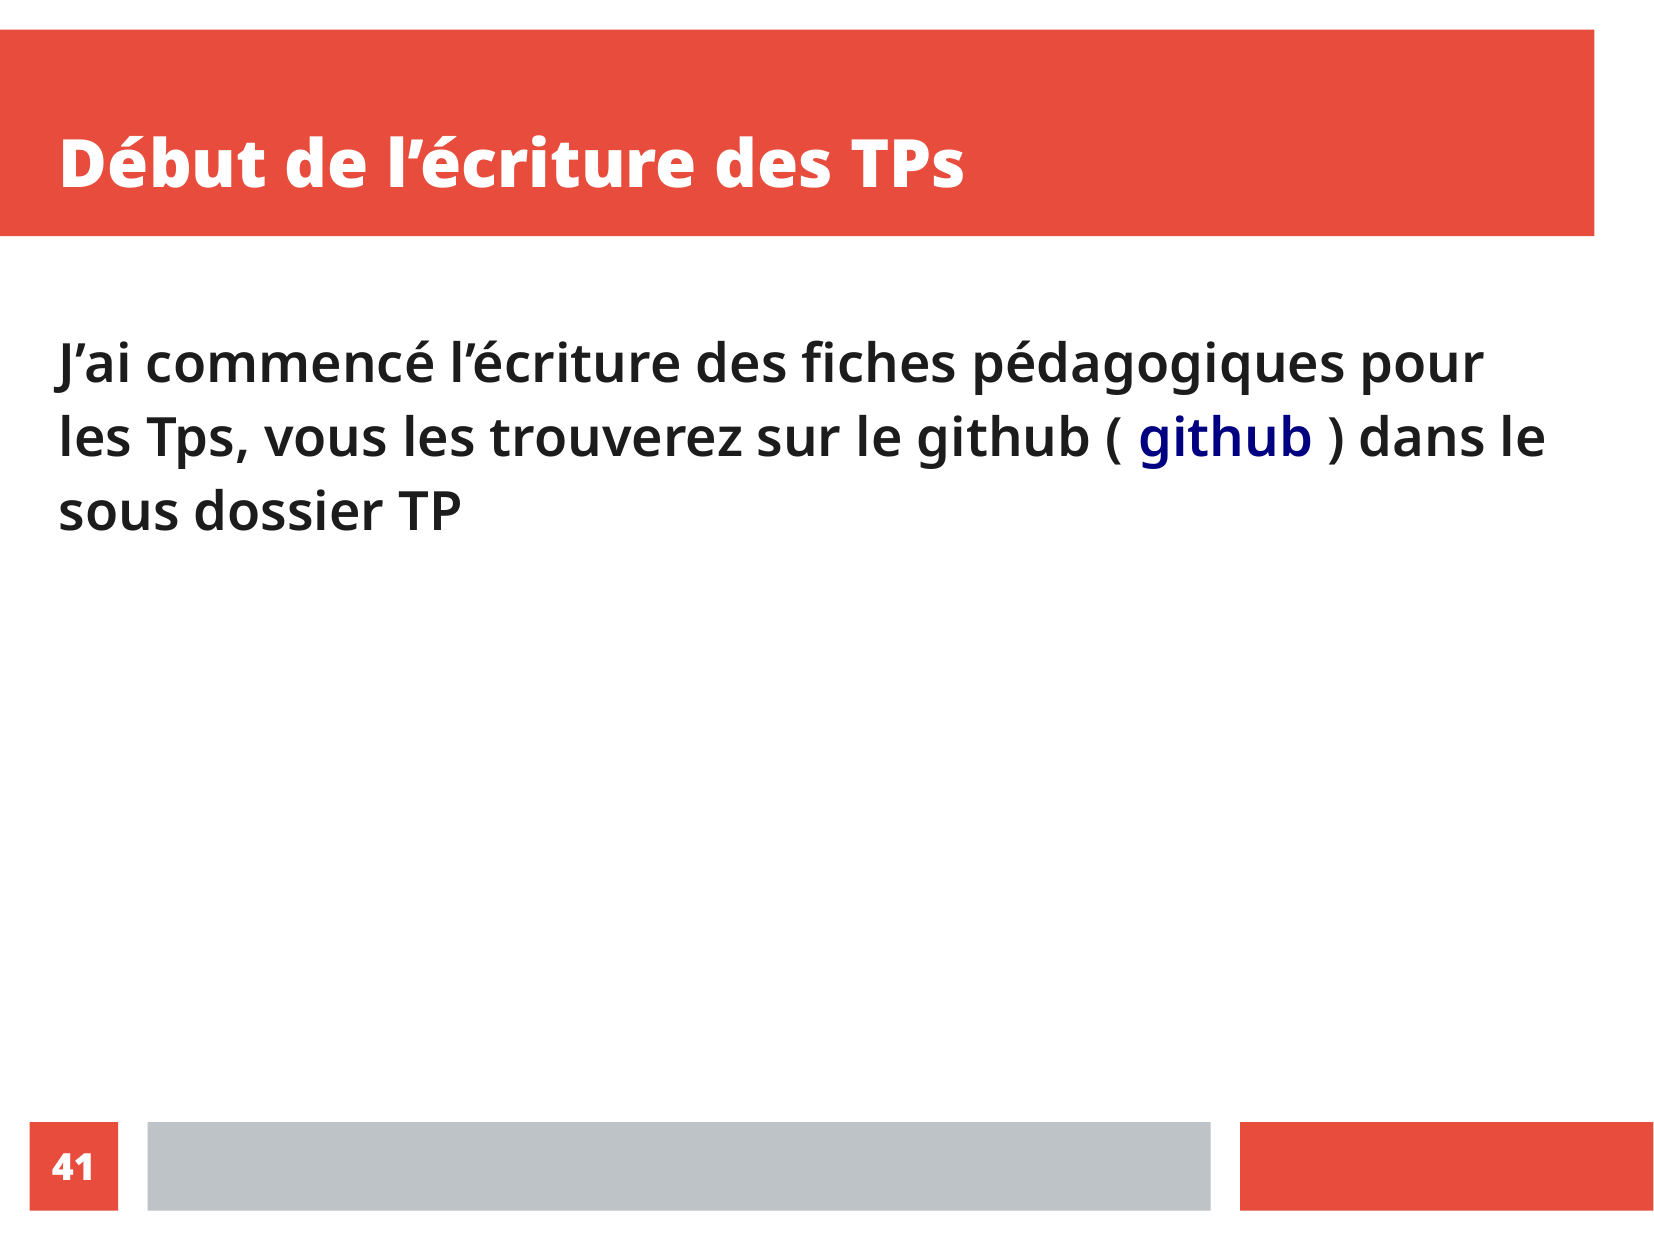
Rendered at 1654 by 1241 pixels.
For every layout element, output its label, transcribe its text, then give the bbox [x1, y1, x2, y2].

list J’ai commencé l’écriture des fiches pédagogiques pour les Tps, vous les trouverez sur le github ( github ) dans le sous dossier TP [59, 324, 1565, 1093]
title Début de l’écriture des TPs [59, 59, 1595, 207]
